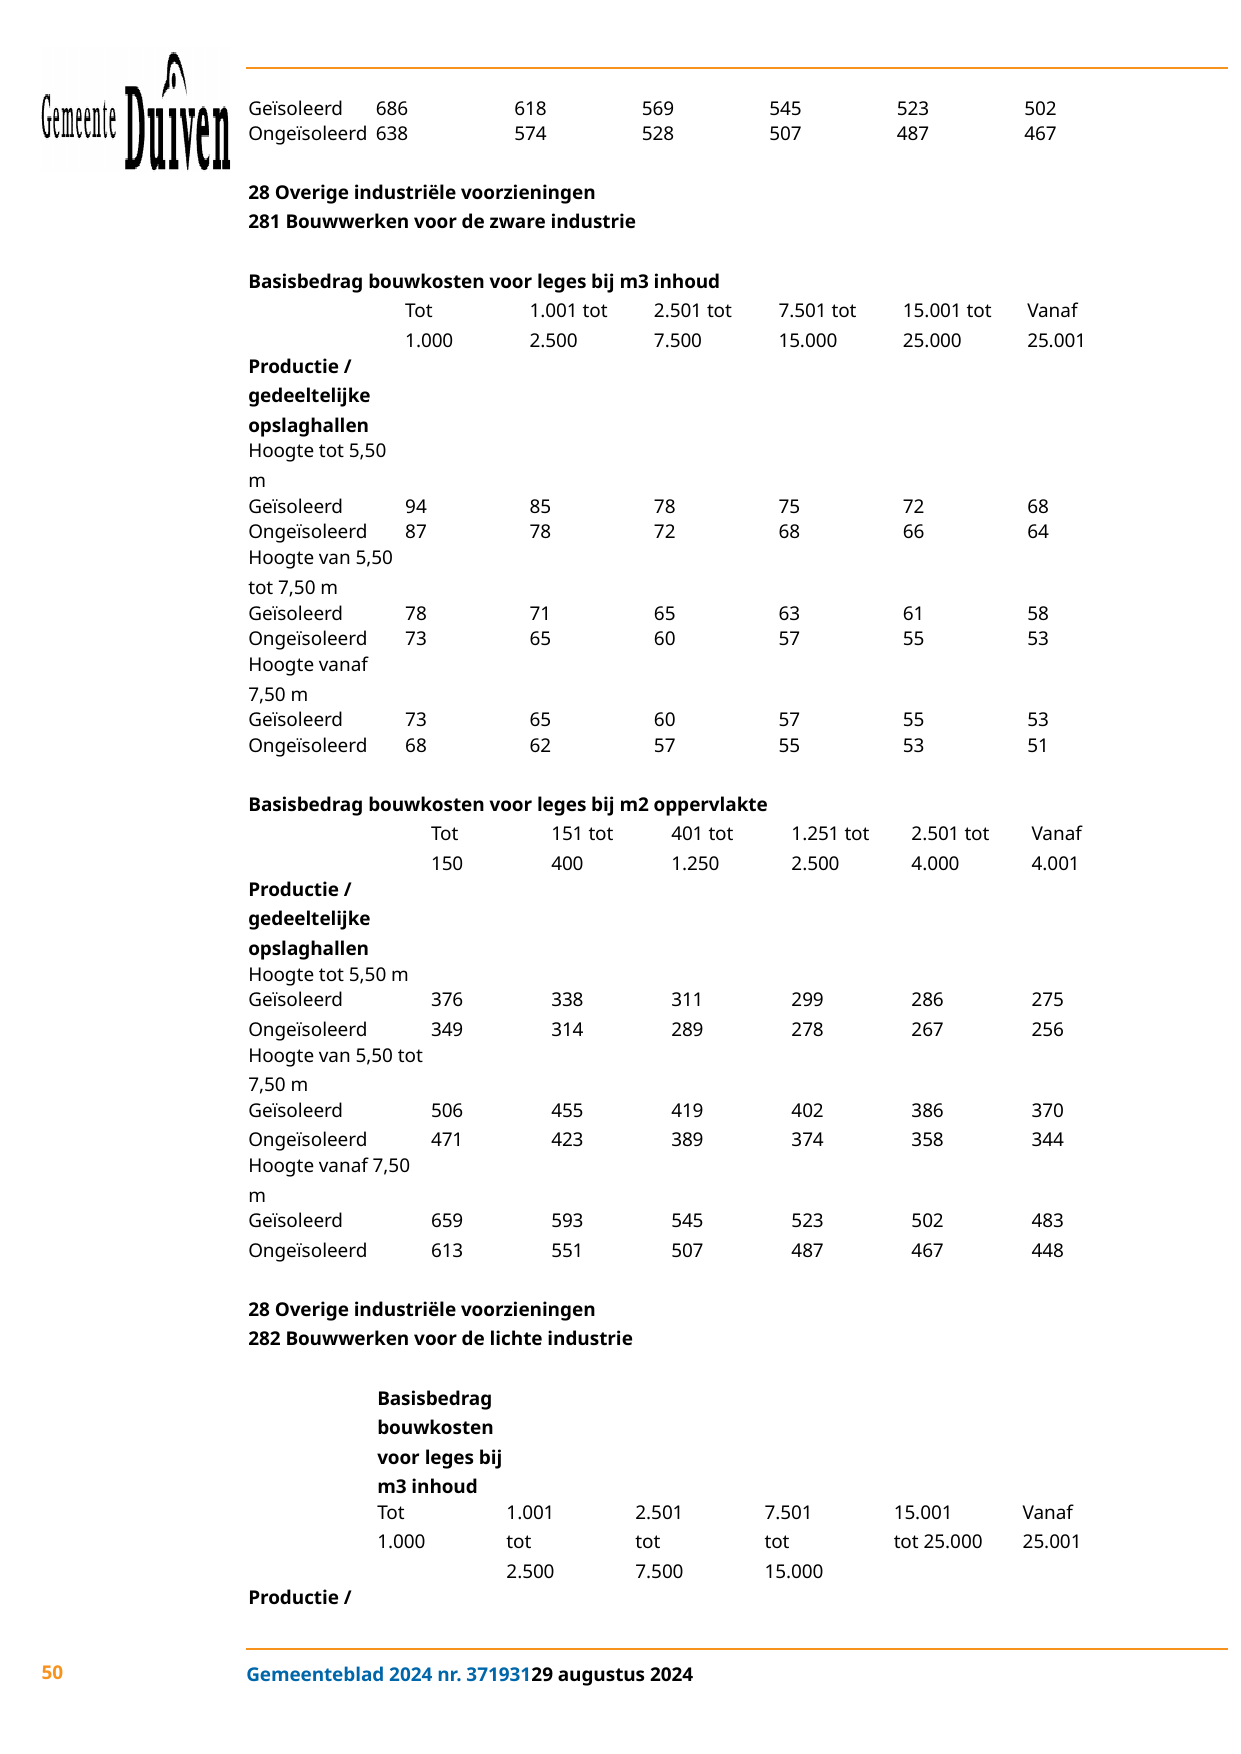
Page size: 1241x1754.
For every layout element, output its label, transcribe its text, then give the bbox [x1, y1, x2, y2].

table_cell 65 [529, 707, 654, 732]
table_header Tot 150 [431, 821, 551, 876]
table_cell 618 [514, 95, 642, 121]
table_cell [903, 545, 1027, 600]
table_cell 659 613 [431, 1208, 551, 1263]
table_cell 545 [769, 95, 897, 121]
table_cell 66 [903, 519, 1027, 544]
table_cell 299 278 [791, 986, 911, 1042]
table_cell [431, 1042, 551, 1097]
table_cell [791, 1153, 911, 1208]
table_cell Geïsoleerd [248, 600, 405, 626]
table_cell [894, 1584, 1022, 1610]
table_cell 402 374 [791, 1097, 911, 1152]
table_cell 502 [1024, 95, 1152, 121]
table_cell 78 [529, 519, 654, 544]
table_cell Ongeïsoleerd [248, 121, 376, 146]
table_cell 545 507 [671, 1208, 791, 1263]
table_cell 65 [529, 626, 654, 651]
table_cell Hoogte tot 5,50 m [248, 438, 405, 493]
table_cell 87 [405, 519, 529, 544]
table_cell 71 [529, 600, 654, 626]
table_cell Productie / gedeeltelijke opslaghallen [248, 876, 431, 961]
table_cell [911, 1042, 1031, 1097]
table_cell [764, 1584, 893, 1610]
table_cell Tot 1.000 [377, 1499, 506, 1584]
text 28 Overige industriële voorzieningen [248, 179, 1152, 205]
table_cell [1031, 961, 1152, 986]
table_cell Hoogte tot 5,50 m [248, 961, 431, 986]
table_cell [377, 1584, 506, 1610]
table_cell 63 [778, 600, 903, 626]
table_cell [911, 1153, 1031, 1208]
table_cell 55 [903, 626, 1027, 651]
table_cell 64 [1027, 519, 1152, 544]
table_cell 386 358 [911, 1097, 1031, 1152]
table_cell [1027, 545, 1152, 600]
table_cell [529, 651, 654, 707]
table_cell [911, 876, 1031, 961]
table_cell Geïsoleerd [248, 707, 405, 732]
table_cell [903, 353, 1027, 438]
table_cell Ongeïsoleerd [248, 732, 405, 758]
table_cell Ongeïsoleerd [248, 626, 405, 651]
table_header 2.501 tot 7.500 [654, 298, 778, 353]
table_cell 523 487 [791, 1208, 911, 1263]
table_cell Geïsoleerd [248, 493, 405, 519]
table_cell [1027, 438, 1152, 493]
table_cell [529, 353, 654, 438]
table_cell 72 [654, 519, 778, 544]
table_cell [791, 876, 911, 961]
table_cell Geïsoleerd Ongeïsoleerd [248, 986, 431, 1042]
table_cell 62 [529, 732, 654, 758]
table_cell [791, 961, 911, 986]
table_cell Productie / [248, 1584, 377, 1610]
table_cell 455 423 [551, 1097, 671, 1152]
table_cell 57 [778, 707, 903, 732]
table_cell [1023, 1584, 1152, 1610]
table_cell [671, 1153, 791, 1208]
table_cell [405, 651, 529, 707]
table_cell 73 [405, 626, 529, 651]
table_cell Vanaf 25.001 [1023, 1499, 1152, 1584]
table_cell 523 [897, 95, 1024, 121]
table_cell Hoogte van 5,50 tot 7,50 m [248, 1042, 431, 1097]
table_cell [405, 353, 529, 438]
table_cell 53 [1027, 707, 1152, 732]
table_cell [551, 1042, 671, 1097]
table_cell 58 [1027, 600, 1152, 626]
table_cell 275 256 [1031, 986, 1152, 1042]
table_cell 311 289 [671, 986, 791, 1042]
table_header 2.501 tot 4.000 [911, 821, 1031, 876]
table_header Vanaf 4.001 [1031, 821, 1152, 876]
table_cell Geïsoleerd Ongeïsoleerd [248, 1208, 431, 1263]
table_cell [431, 1153, 551, 1208]
table_cell 68 [405, 732, 529, 758]
table_cell 68 [1027, 493, 1152, 519]
table_cell [654, 651, 778, 707]
table_cell 85 [529, 493, 654, 519]
text 282 Bouwwerken voor de lichte industrie [248, 1325, 1152, 1351]
table_cell [551, 876, 671, 961]
table_cell [778, 651, 903, 707]
table_cell 502 467 [911, 1208, 1031, 1263]
table_cell [778, 545, 903, 600]
table_cell 286 267 [911, 986, 1031, 1042]
table_cell 72 [903, 493, 1027, 519]
table_cell 55 [778, 732, 903, 758]
table_cell 1.001 tot 2.500 [506, 1499, 635, 1584]
table_cell [405, 545, 529, 600]
table_cell [551, 961, 671, 986]
table_header 15.001 tot 25.000 [903, 298, 1027, 353]
table_cell 65 [654, 600, 778, 626]
table_cell [1027, 651, 1152, 707]
table_cell 370 344 [1031, 1097, 1152, 1152]
table_cell [778, 438, 903, 493]
table_header 401 tot 1.250 [671, 821, 791, 876]
table_cell 61 [903, 600, 1027, 626]
text 28 Overige industriële voorzieningen [248, 1296, 1152, 1322]
table_cell [431, 876, 551, 961]
table_header 7.501 tot 15.000 [778, 298, 903, 353]
table_cell [248, 1499, 377, 1584]
table_cell [431, 961, 551, 986]
table_cell 376 349 [431, 986, 551, 1042]
table_header [248, 298, 405, 353]
table_header 1.001 tot 2.500 [529, 298, 654, 353]
table_cell 78 [654, 493, 778, 519]
table_cell 68 [778, 519, 903, 544]
text Basisbedrag bouwkosten voor leges bij m2 oppervlakte [248, 791, 1152, 817]
table_cell 483 448 [1031, 1208, 1152, 1263]
table_cell Ongeïsoleerd [248, 519, 405, 544]
table_cell 94 [405, 493, 529, 519]
table_cell [671, 876, 791, 961]
table_cell 419 389 [671, 1097, 791, 1152]
table_cell [671, 961, 791, 986]
table_cell 487 [897, 121, 1024, 146]
table_cell 51 [1027, 732, 1152, 758]
table_cell [405, 438, 529, 493]
table_cell 60 [654, 626, 778, 651]
table_cell 57 [778, 626, 903, 651]
table_cell 686 [376, 95, 514, 121]
table_cell 53 [903, 732, 1027, 758]
table_cell [506, 1584, 635, 1610]
table_cell 574 [514, 121, 642, 146]
table_header [248, 821, 431, 876]
table_cell Hoogte van 5,50 tot 7,50 m [248, 545, 405, 600]
table_cell [654, 545, 778, 600]
table_header 151 tot 400 [551, 821, 671, 876]
picture [41, 47, 231, 172]
table_cell 60 [654, 707, 778, 732]
table_cell [903, 438, 1027, 493]
table_cell 507 [769, 121, 897, 146]
table_cell [911, 961, 1031, 986]
table_cell [903, 651, 1027, 707]
table_cell [1031, 1042, 1152, 1097]
table_header Basisbedrag bouwkosten voor leges bij m3 inhoud [377, 1385, 506, 1499]
table_cell Geïsoleerd Ongeïsoleerd [248, 1097, 431, 1152]
text Basisbedrag bouwkosten voor leges bij m3 inhoud [248, 268, 1152, 293]
table_cell [551, 1153, 671, 1208]
table_cell 506 471 [431, 1097, 551, 1152]
table_cell 569 [642, 95, 769, 121]
table_cell Hoogte vanaf 7,50 m [248, 651, 405, 707]
text 281 Bouwwerken voor de zware industrie [248, 209, 1152, 234]
table_cell [635, 1584, 764, 1610]
table_cell 53 [1027, 626, 1152, 651]
table_cell [778, 353, 903, 438]
table_cell 78 [405, 600, 529, 626]
table_cell 73 [405, 707, 529, 732]
table_cell [654, 353, 778, 438]
table_cell 7.501 tot 15.000 [764, 1499, 893, 1584]
table_cell [1027, 353, 1152, 438]
table_cell [791, 1042, 911, 1097]
table_cell 55 [903, 707, 1027, 732]
table_cell 638 [376, 121, 514, 146]
table_cell [671, 1042, 791, 1097]
table_cell 75 [778, 493, 903, 519]
table_cell [529, 545, 654, 600]
table_cell 338 314 [551, 986, 671, 1042]
table_cell 2.501 tot 7.500 [635, 1499, 764, 1584]
table_cell [1031, 1153, 1152, 1208]
table_cell 593 551 [551, 1208, 671, 1263]
table_header 1.251 tot 2.500 [791, 821, 911, 876]
table_cell [529, 438, 654, 493]
table_header Vanaf 25.001 [1027, 298, 1152, 353]
table_cell 57 [654, 732, 778, 758]
table_cell Geïsoleerd [248, 95, 376, 121]
table_cell 15.001 tot 25.000 [894, 1499, 1022, 1584]
table_header Tot 1.000 [405, 298, 529, 353]
table_cell Productie / gedeeltelijke opslaghallen [248, 353, 405, 438]
table_cell Hoogte vanaf 7,50 m [248, 1153, 431, 1208]
table_header [248, 1385, 377, 1499]
table_cell [1031, 876, 1152, 961]
table_cell [654, 438, 778, 493]
table_cell 467 [1024, 121, 1152, 146]
table_cell 528 [642, 121, 769, 146]
